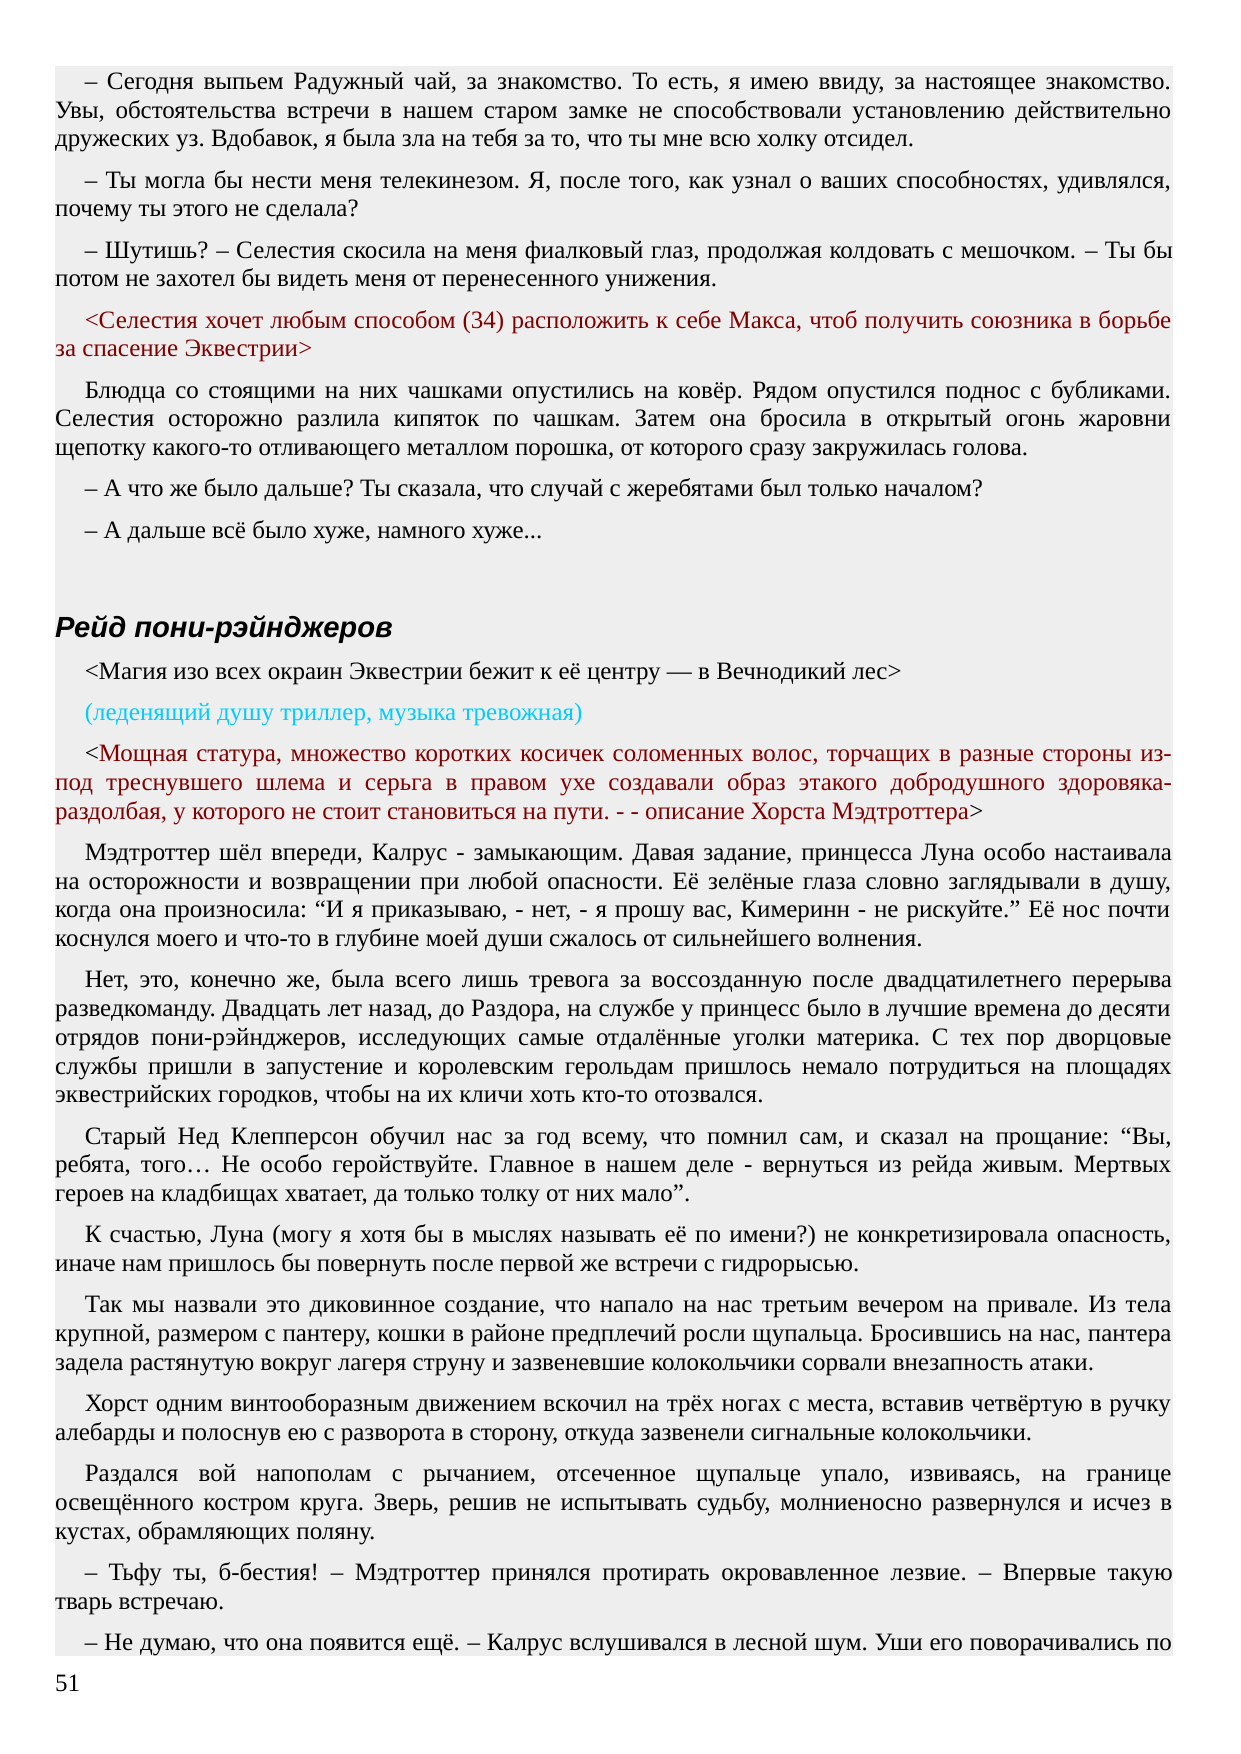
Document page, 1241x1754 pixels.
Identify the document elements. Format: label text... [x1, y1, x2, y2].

text Мэдтроттер шёл впереди, Калрус - замыкающим. Давая задание, принцесса Луна особо настаивала на осторожности и возвращении при любой опасности. Её зелёные глаза словно заглядывали в душу, когда она произносила: “И я приказываю, - нет, - я прошу вас, Кимеринн - не рискуйте.” Её нос почти коснулся моего и что-то в глубине моей души сжалось от сильнейшего волнения. [55, 837, 1173, 952]
text Блюдца со стоящими на них чашками опустились на ковёр. Рядом опустился поднос с бубликами. Селестия осторожно разлила кипяток по чашкам. Затем она бросила в открытый огонь жаровни щепотку какого-то отливающего металлом порошка, от которого сразу закружилась голова. [55, 375, 1173, 461]
text – Тьфу ты, б-бестия! – Мэдтроттер принялся протирать окровавленное лезвие. – Впервые такую тварь встречаю. [55, 1557, 1173, 1614]
text Хорст одним винтооборазным движением вскочил на трёх ногах с места, вставив четвёртую в ручку алебарды и полоснув ею с разворота в сторону, откуда зазвенели сигнальные колокольчики. [55, 1388, 1173, 1446]
text Старый Нед Клепперсон обучил нас за год всему, что помнил сам, и сказал на прощание: “Вы, ребята, того… Не особо геройствуйте. Главное в нашем деле - вернуться из рейда живым. Мертвых героев на кладбищах хватает, да только толку от них мало”. [55, 1121, 1173, 1207]
text – Сегодня выпьем Радужный чай, за знакомство. То есть, я имею ввиду, за настоящее знакомство. Увы, обстоятельства встречи в нашем старом замке не способствовали установлению действительно дружеских уз. Вдобавок, я была зла на тебя за то, что ты мне всю холку отсидел. [55, 66, 1173, 152]
text Так мы назвали это диковинное создание, что напало на нас третьим вечером на привале. Из тела крупной, размером с пантеру, кошки в районе предплечий росли щупальца. Бросившись на нас, пантера задела растянутую вокруг лагеря струну и зазвеневшие колокольчики сорвали внезапность атаки. [55, 1289, 1173, 1376]
text Нет, это, конечно же, была всего лишь тревога за воссозданную после двадцатилетнего перерыва разведкоманду. Двадцать лет назад, до Раздора, на службе у принцесс было в лучшие времена до десяти отрядов пони-рэйнджеров, исследующих самые отдалённые уголки материка. С тех пор дворцовые службы пришли в запустение и королевским герольдам пришлось немало потрудиться на площадях эквестрийских городков, чтобы на их кличи хоть кто-то отозвался. [55, 964, 1173, 1108]
text <Мощная статура, множество коротких косичек соломенных волос, торчащих в разные стороны из-под треснувшего шлема и серьга в правом ухе создавали образ этакого добродушного здоровяка-раздолбая, у которого не стоит становиться на пути. - - описание Хорста Мэдтроттера> [55, 738, 1173, 824]
text <Селестия хочет любым способом (34) расположить к себе Макса, чтоб получить союзника в борьбе за спасение Эквестрии> [55, 305, 1173, 362]
text – А что же было дальше? Ты сказала, что случай с жеребятами был только началом? [55, 473, 1173, 502]
text – Ты могла бы нести меня телекинезом. Я, после того, как узнал о ваших способностях, удивлялся, почему ты этого не сделала? [55, 165, 1173, 222]
text (леденящий душу триллер, музыка тревожная) [55, 697, 1173, 726]
text Раздался вой напополам с рычанием, отсеченное щупальце упало, извиваясь, на границе освещённого костром круга. Зверь, решив не испытывать судьбу, молниеносно развернулся и исчез в кустах, обрамляющих поляну. [55, 1458, 1173, 1544]
subtitle Рейд пони-рэйнджеров [55, 610, 1173, 643]
text <Магия изо всех окраин Эквестрии бежит к её центру — в Вечнодикий лес> [55, 656, 1173, 684]
text – А дальше всё было хуже, намного хуже... [55, 515, 1173, 543]
text – Не думаю, что она появится ещё. – Калрус вслушивался в лесной шум. Уши его поворачивались по [55, 1627, 1173, 1656]
text К счастью, Луна (могу я хотя бы в мыслях называть её по имени?) не конкретизировала опасность, иначе нам пришлось бы повернуть после первой же встречи с гидрорысью. [55, 1219, 1173, 1277]
text – Шутишь? – Селестия скосила на меня фиалковый глаз, продолжая колдовать с мешочком. – Ты бы потом не захотел бы видеть меня от перенесенного унижения. [55, 235, 1173, 292]
